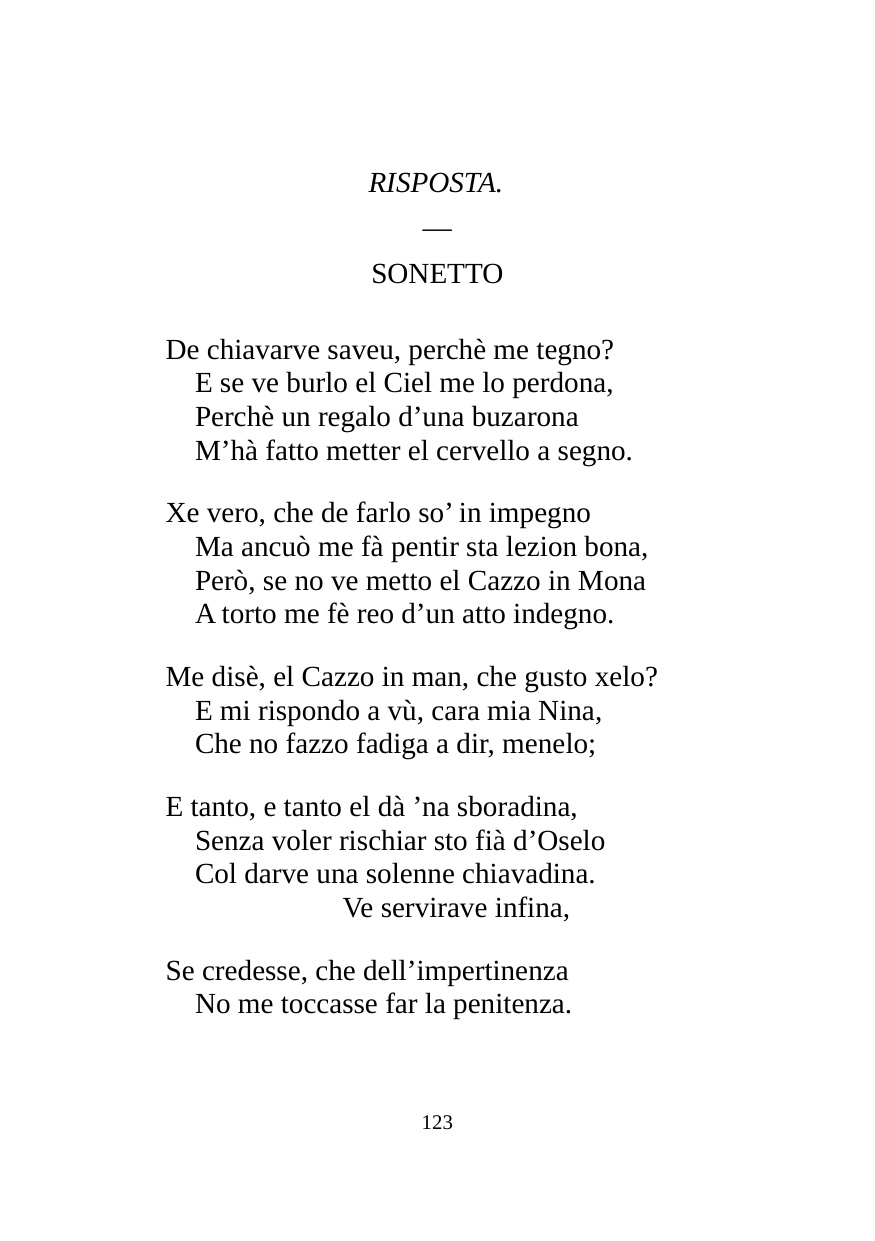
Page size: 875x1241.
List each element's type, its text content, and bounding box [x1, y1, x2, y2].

text Xe vero, che de farlo so’ in impegno Ma ancuò me fà pentir sta lezion bona, Però, se no ve metto el Cazzo in Mona A torto me fè reo d’un atto indegno. [165, 496, 768, 630]
text Se credesse, che dell’impertinenza No me toccasse far la penitenza. [165, 953, 768, 1020]
subtitle RISPOSTA. [106, 165, 768, 199]
text Me disè, el Cazzo in man, che gusto xelo? E mi rispondo a vù, cara mia Nina, Che no fazzo fadiga a dir, menelo; [165, 659, 768, 760]
text E tanto, e tanto el dà ’na sboradina, Senza voler rischiar sto fià d’Oselo Col darve una solenne chiavadina. Ve servirave infina, [165, 789, 768, 923]
text SONETTO [106, 257, 768, 290]
text — [106, 211, 768, 244]
text De chiavarve saveu, perchè me tegno? E se ve burlo el Ciel me lo perdona, Perchè un regalo d’una buzarona M’hà fatto metter el cervello a segno. [165, 332, 768, 466]
